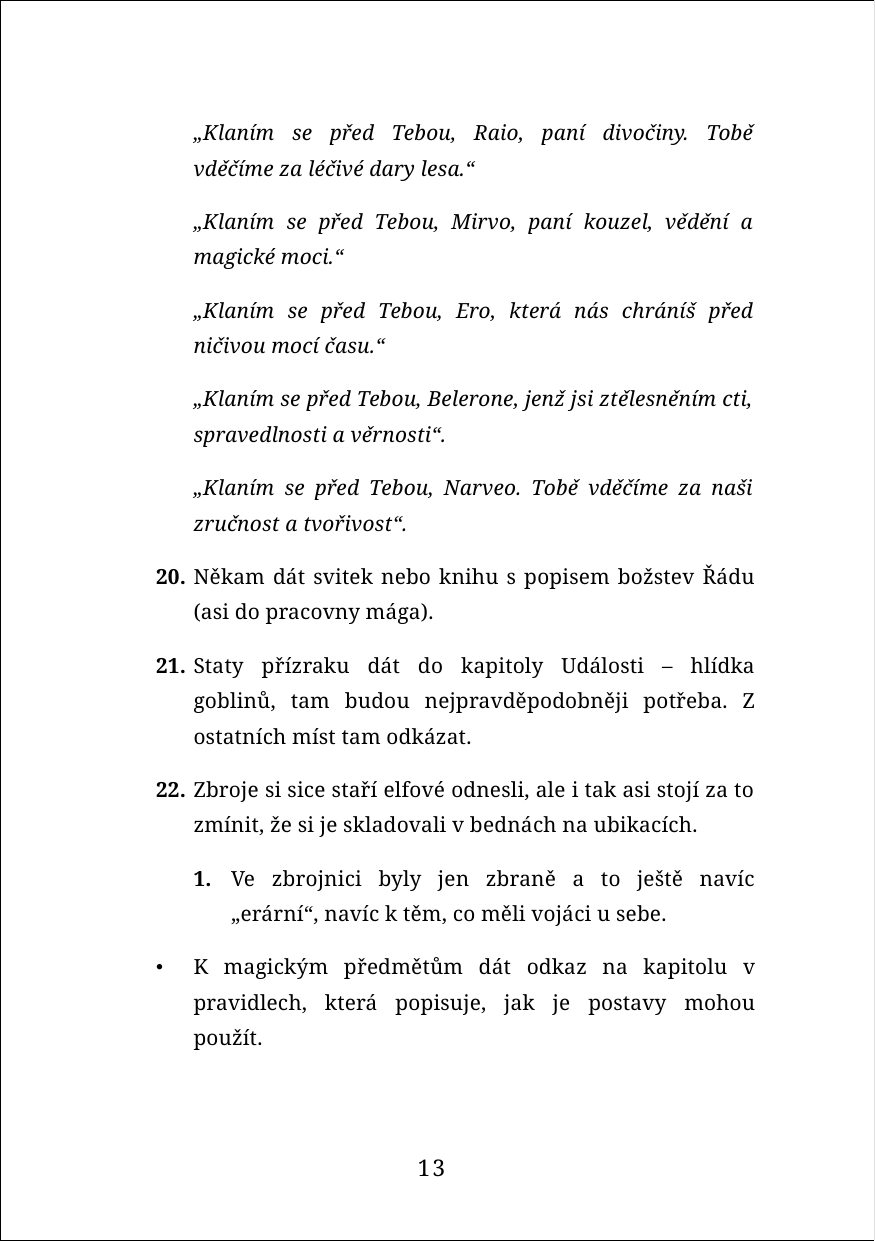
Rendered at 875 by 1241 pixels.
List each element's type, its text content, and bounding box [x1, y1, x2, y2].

list Ve zbrojnici byly jen zbraně a to ještě navíc „erární“, navíc k těm, co měli vojáci u sebe. [193, 864, 756, 928]
list Zbroje si sice staří elfové odnesli, ale i tak asi stojí za to zmínit, že si je skladovali v bednách na ubikacích. [156, 775, 756, 839]
list „Klaním se před Tebou, Raio, paní divočiny. Tobě vděčíme za léčivé dary lesa.“ [156, 118, 756, 182]
list Někam dát svitek nebo knihu s popisem božstev Řádu (asi do pracovny mága). [156, 562, 756, 626]
list „Klaním se před Tebou, Ero, která nás chráníš před ničivou mocí času.“ [156, 296, 756, 360]
list „Klaním se před Tebou, Narveo. Tobě vděčíme za naši zručnost a tvořivost“. [156, 473, 756, 537]
list Staty přízraku dát do kapitoly Události – hlídka goblinů, tam budou nejpravděpodobněji potřeba. Z ostatních míst tam odkázat. [156, 651, 756, 750]
list „Klaním se před Tebou, Mirvo, paní kouzel, vědění a magické moci.“ [156, 207, 756, 271]
list K magickým předmětům dát odkaz na kapitolu v pravidlech, která popisuje, jak je postavy mohou použít. [156, 952, 756, 1052]
list „Klaním se před Tebou, Belerone, jenž jsi ztělesněním cti, spravedlnosti a věrnosti“. [156, 384, 756, 448]
